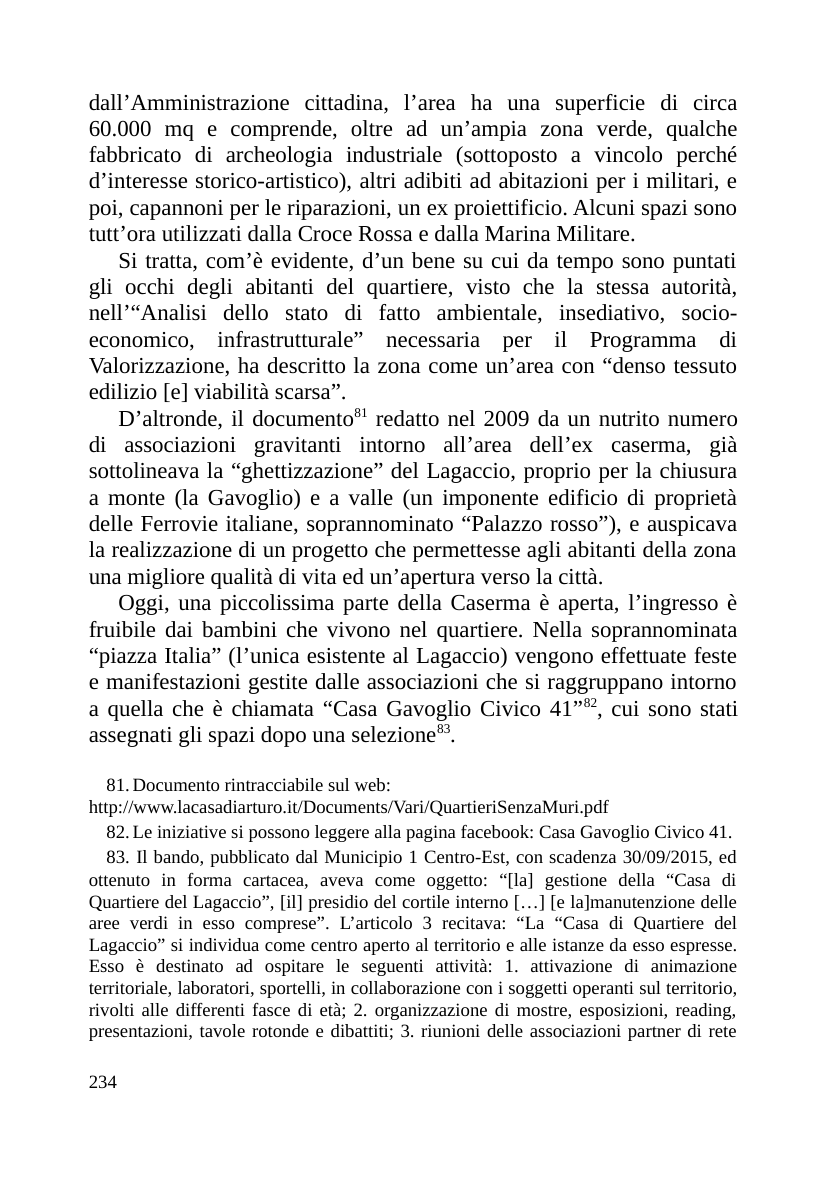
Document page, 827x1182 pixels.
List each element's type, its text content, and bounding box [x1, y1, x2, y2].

text Oggi, una piccolissima parte della Caserma è aperta, l’ingresso è fruibile dai bambini che vivono nel quartiere. Nella soprannominata “piazza Italia” (l’unica esistente al Lagaccio) vengono effettuate feste e manifestazioni gestite dalle associazioni che si raggruppano intorno a quella che è chiamata “Casa Gavoglio Civico 41”, cui sono stati assegnati gli spazi dopo una selezione. [88, 589, 738, 747]
text dall’Amministrazione cittadina, l’area ha una superficie di circa 60.000 mq e comprende, oltre ad un’ampia zona verde, qualche fabbricato di archeologia industriale (sottoposto a vincolo perché d’interesse storico-artistico), altri adibiti ad abitazioni per i militari, e poi, capannoni per le riparazioni, un ex proiettificio. Alcuni spazi sono tutt’ora utilizzati dalla Croce Rossa e dalla Marina Militare. [88, 88, 738, 247]
text Documento rintracciabile sul web: http://www.lacasadiarturo.it/Documents/Vari/QuartieriSenzaMuri.pdf [88, 771, 738, 818]
text Si tratta, com’è evidente, d’un bene su cui da tempo sono puntati gli occhi degli abitanti del quartiere, visto che la stessa autorità, nell’“Analisi dello stato di fatto ambientale, insediativo, socio-economico, infrastrutturale” necessaria per il Programma di Valorizzazione, ha descritto la zona come un’area con “denso tessuto edilizio [e] viabilità scarsa”. [88, 247, 738, 405]
text D’altronde, il documento redatto nel 2009 da un nutrito numero di associazioni gravitanti intorno all’area dell’ex caserma, già sottolineava la “ghettizzazione” del Lagaccio, proprio per la chiusura a monte (la Gavoglio) e a valle (un imponente edificio di proprietà delle Ferrovie italiane, soprannominato “Palazzo rosso”), e auspicava la realizzazione di un progetto che permettesse agli abitanti della zona una migliore qualità di vita ed un’apertura verso la città. [88, 405, 738, 589]
text Le iniziative si possono leggere alla pagina facebook: Casa Gavoglio Civico 41. [88, 818, 738, 843]
text Il bando, pubblicato dal Municipio 1 Centro-Est, con scadenza 30/09/2015, ed ottenuto in forma cartacea, aveva come oggetto: “[la] gestione della “Casa di Quartiere del Lagaccio”, [il] presidio del cortile interno […] [e la]manutenzione delle aree verdi in esso comprese”. L’articolo 3 recitava: “La “Casa di Quartiere del Lagaccio” si individua come centro aperto al territorio e alle istanze da esso espresse. Esso è destinato ad ospitare le seguenti attività: 1. attivazione di animazione territoriale, laboratori, sportelli, in collaborazione con i soggetti operanti sul territorio, rivolti alle differenti fasce di età; 2. organizzazione di mostre, esposizioni, reading, presentazioni, tavole rotonde e dibattiti; 3. riunioni delle associazioni partner di rete [88, 843, 738, 1042]
